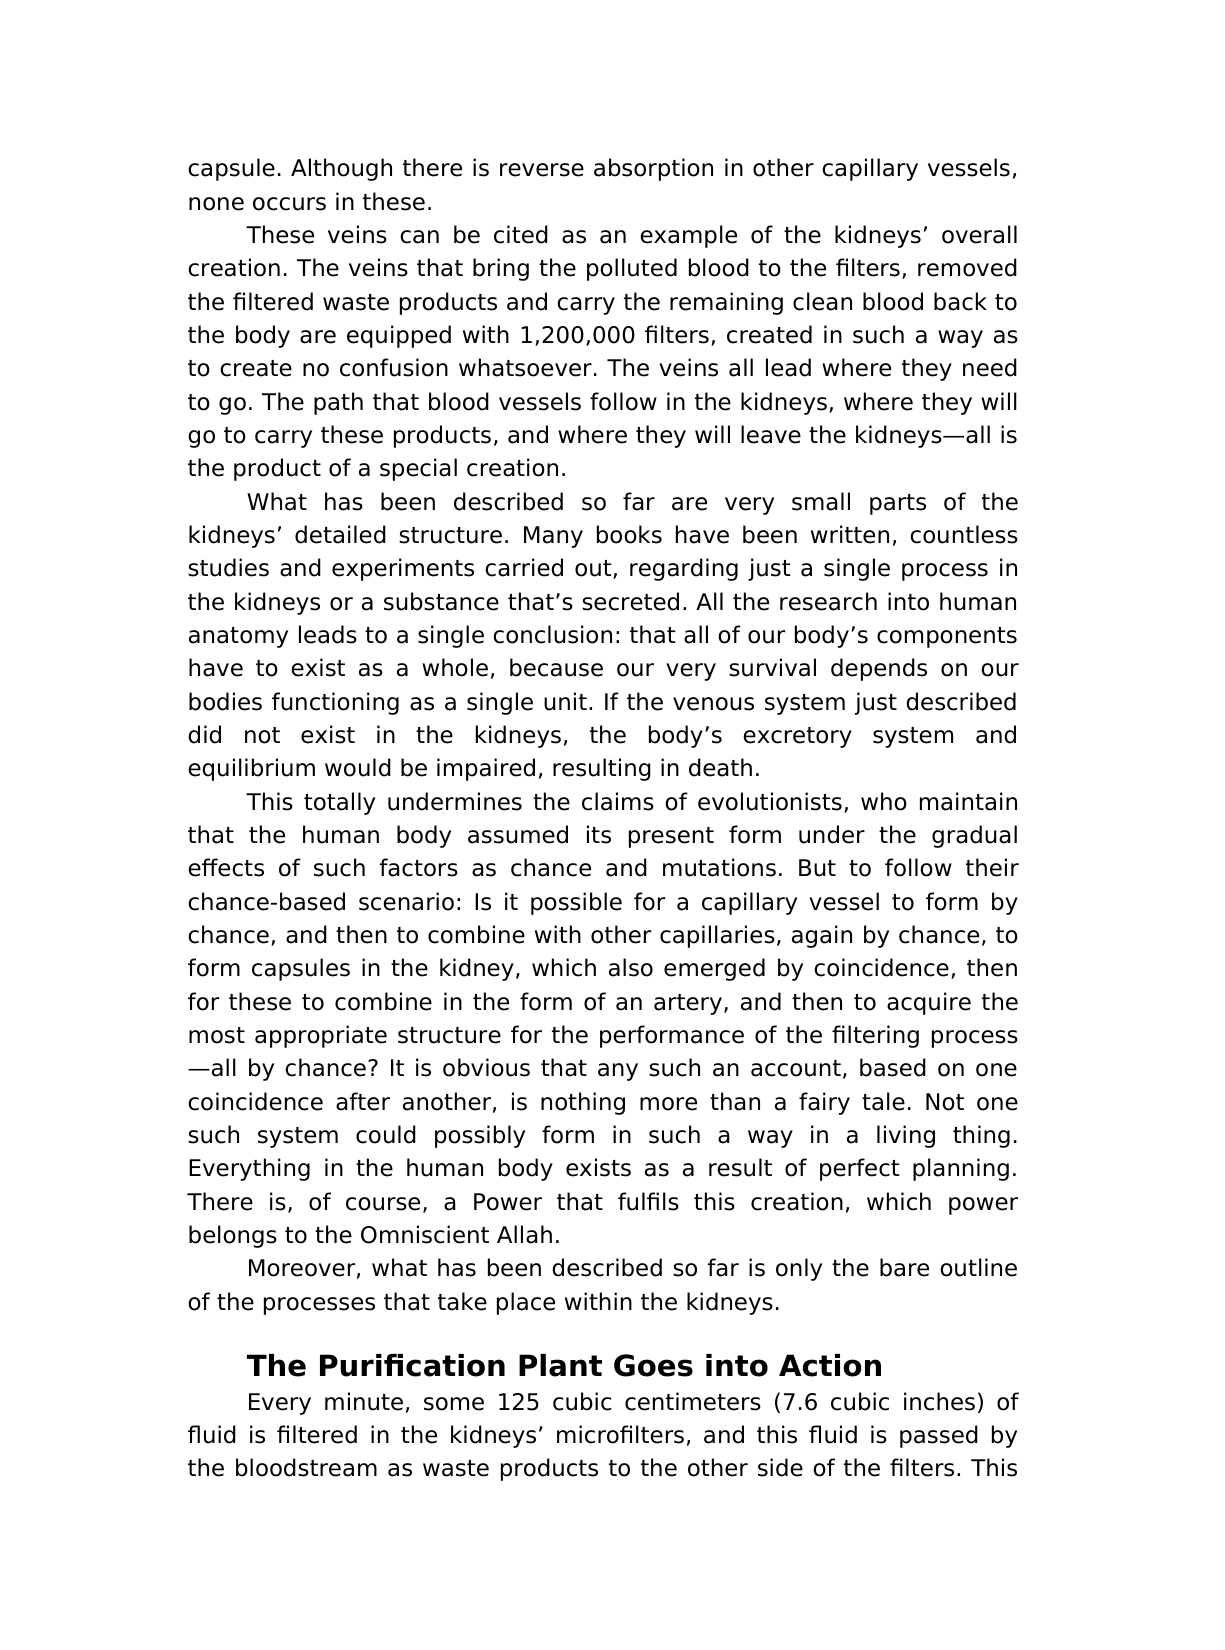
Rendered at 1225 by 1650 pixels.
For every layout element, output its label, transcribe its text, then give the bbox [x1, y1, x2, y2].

text Moreover, what has been described so far is only the bare outline of the processes that take place within the kidneys. [187, 1250, 1020, 1317]
text These veins can be cited as an example of the kidneys’ overall creation. The veins that bring the polluted blood to the filters, removed the filtered waste products and carry the remaining clean blood back to the body are equipped with 1,200,000 filters, created in such a way as to create no confusion whatsoever. The veins all lead where they need to go. The path that blood vessels follow in the kidneys, where they will go to carry these products, and where they will leave the kidneys—all is the product of a special creation. [187, 217, 1020, 483]
text Every minute, some 125 cubic centimeters (7.6 cubic inches) of fluid is filtered in the kidneys’ microfilters, and this fluid is passed by the bloodstream as waste products to the other side of the filters. This [187, 1383, 1020, 1483]
text capsule. Although there is reverse absorption in other capillary vessels, none occurs in these. [187, 150, 1020, 217]
text This totally undermines the claims of evolutionists, who maintain that the human body assumed its present form under the gradual effects of such factors as chance and mutations. But to follow their chance-based scenario: Is it possible for a capillary vessel to form by chance, and then to combine with other capillaries, again by chance, to form capsules in the kidney, which also emerged by coincidence, then for these to combine in the form of an artery, and then to acquire the most appropriate structure for the performance of the filtering process—all by chance? It is obvious that any such an account, based on one coincidence after another, is nothing more than a fairy tale. Not one such system could possibly form in such a way in a living thing. Everything in the human body exists as a result of perfect planning. There is, of course, a Power that fulfils this creation, which power belongs to the Omniscient Allah. [187, 783, 1020, 1250]
text The Purification Plant Goes into Action [187, 1350, 1020, 1383]
text What has been described so far are very small parts of the kidneys’ detailed structure. Many books have been written, countless studies and experiments carried out, regarding just a single process in the kidneys or a substance that’s secreted. All the research into human anatomy leads to a single conclusion: that all of our body’s components have to exist as a whole, because our very survival depends on our bodies functioning as a single unit. If the venous system just described did not exist in the kidneys, the body’s excretory system and equilibrium would be impaired, resulting in death. [187, 483, 1020, 783]
